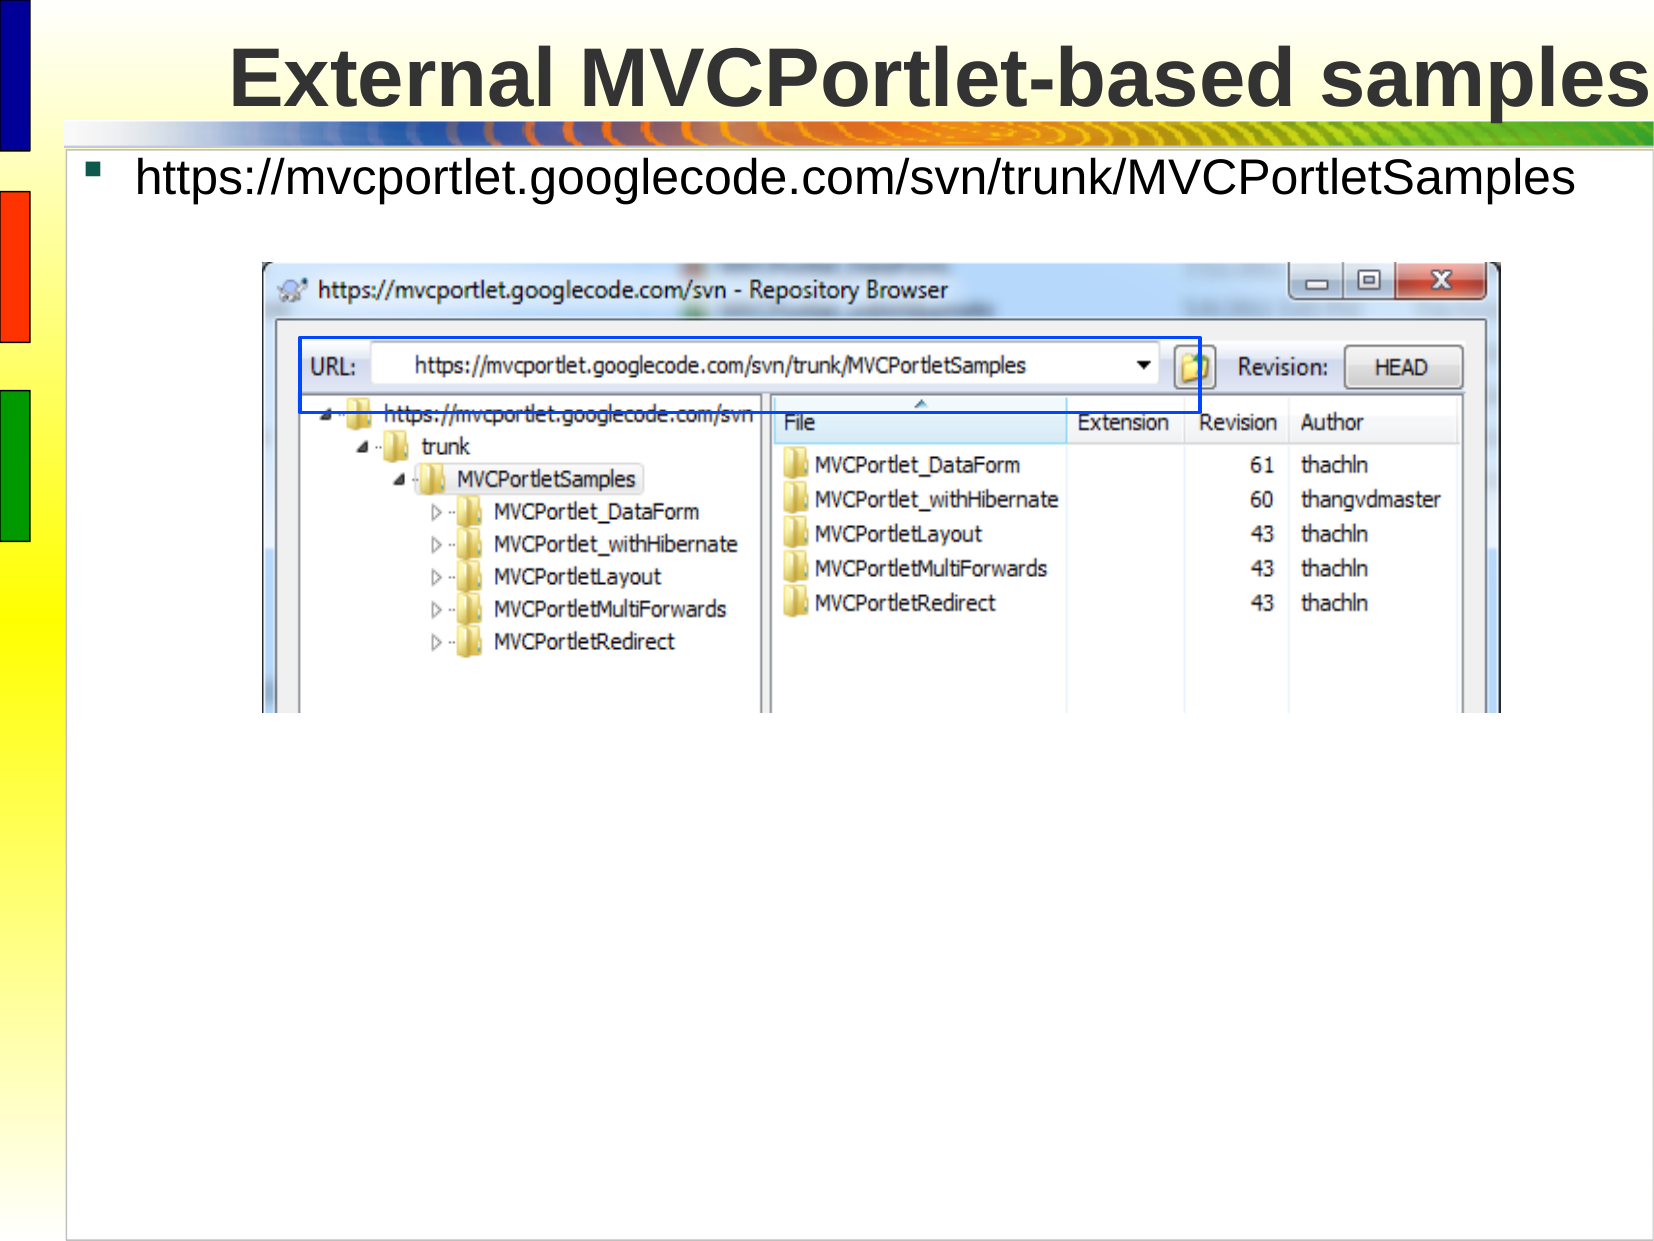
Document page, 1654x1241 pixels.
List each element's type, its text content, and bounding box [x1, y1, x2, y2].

picture [64, 120, 201, 148]
list https://mvcportlet.googlecode.com/svn/trunk/MVCPortletSamples [64, 149, 1654, 1158]
title External MVCPortlet-based samples [201, 8, 1654, 149]
picture [262, 262, 1501, 713]
